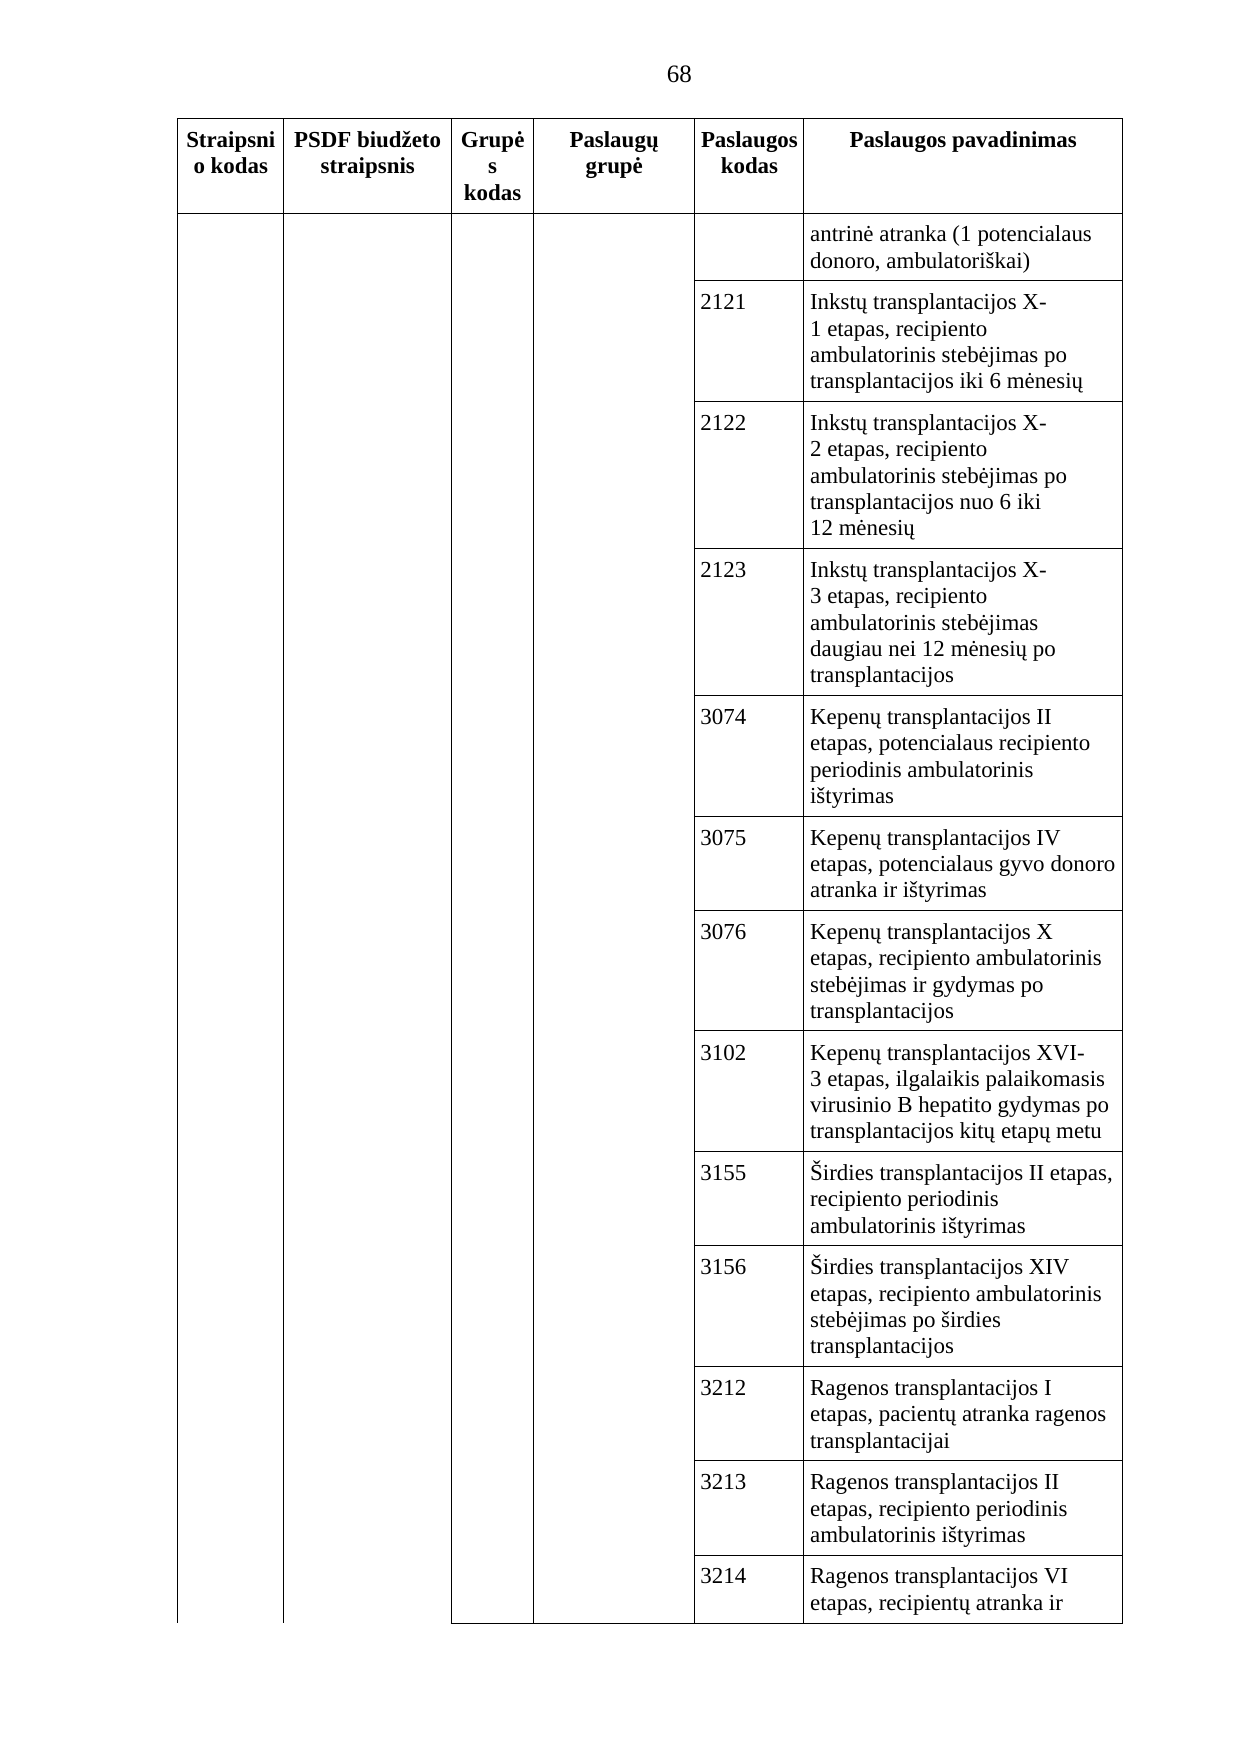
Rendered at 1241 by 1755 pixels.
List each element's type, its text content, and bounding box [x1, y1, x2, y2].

table_cell 3156 [695, 1246, 803, 1366]
table_header Paslaugų grupė [534, 119, 694, 212]
table_cell [178, 1245, 283, 1366]
table_cell [452, 214, 533, 280]
table_cell 3102 [695, 1031, 803, 1151]
table_cell [452, 816, 533, 910]
table_cell [178, 548, 283, 695]
table_cell [178, 816, 283, 910]
table_cell [284, 401, 451, 548]
table_cell [178, 280, 283, 401]
table_cell Kepenų transplantacijos X etapas, recipiento ambulatorinis stebėjimas ir gydymas po transplantacijos [804, 911, 1122, 1030]
table_cell Širdies transplantacijos II etapas, recipiento periodinis ambulatorinis ištyrimas [804, 1152, 1122, 1245]
table_cell 3213 [695, 1461, 803, 1554]
table_cell [284, 816, 451, 910]
table_cell [284, 1030, 451, 1151]
table_cell [452, 280, 533, 401]
table_cell [178, 1030, 283, 1151]
table_cell 3074 [695, 696, 803, 816]
table_cell Inkstų transplantacijos X-3 etapas, recipiento ambulatorinis stebėjimas daugiau nei 12 mėnesių po transplantacijos [804, 549, 1122, 695]
table_header Paslaugos pavadinimas [804, 119, 1122, 212]
table_cell [452, 1245, 533, 1622]
table_cell [534, 1030, 694, 1151]
table_cell [284, 548, 451, 695]
table_cell [284, 1555, 451, 1622]
table_cell [178, 1555, 283, 1622]
table_cell [284, 214, 451, 280]
table_cell [178, 401, 283, 548]
table_cell [452, 695, 533, 816]
table_cell 3075 [695, 817, 803, 910]
table_cell Kepenų transplantacijos XVI-3 etapas, ilgalaikis palaikomasis virusinio B hepatito gydymas po transplantacijos kitų etapų metu [804, 1031, 1122, 1151]
table_cell [452, 1030, 533, 1151]
table_header PSDF biudžeto straipsnis [284, 119, 451, 212]
table_cell [534, 214, 694, 280]
table_cell [178, 1460, 283, 1554]
table_cell 2122 [695, 402, 803, 548]
table_cell [284, 1245, 451, 1366]
table_cell [284, 1151, 451, 1245]
table_cell [178, 1151, 283, 1245]
table_cell [534, 401, 694, 548]
table_cell Kepenų transplantacijos II etapas, potencialaus recipiento periodinis ambulatorinis ištyrimas [804, 696, 1122, 816]
table_cell 3076 [695, 911, 803, 1030]
table_cell [534, 816, 694, 910]
table_cell [452, 401, 533, 548]
table_cell [284, 1460, 451, 1554]
table_cell Ragenos transplantacijos II etapas, recipiento periodinis ambulatorinis ištyrimas [804, 1461, 1122, 1554]
table_cell [452, 910, 533, 1030]
table_header Paslaugos kodas [695, 119, 803, 212]
table_cell [534, 1151, 694, 1245]
table_header Grupės kodas [452, 119, 533, 212]
table_cell [284, 1366, 451, 1460]
table_cell [178, 1366, 283, 1460]
table_cell [178, 214, 283, 280]
table_cell Kepenų transplantacijos IV etapas, potencialaus gyvo donoro atranka ir ištyrimas [804, 817, 1122, 910]
table_cell [284, 280, 451, 401]
table_cell [534, 1245, 694, 1622]
table_cell [534, 548, 694, 695]
table_cell [452, 548, 533, 695]
table_cell Inkstų transplantacijos X-2 etapas, recipiento ambulatorinis stebėjimas po transplantacijos nuo 6 iki 12 mėnesių [804, 402, 1122, 548]
table_cell [534, 695, 694, 816]
table_cell Inkstų transplantacijos X-1 etapas, recipiento ambulatorinis stebėjimas po transplantacijos iki 6 mėnesių [804, 281, 1122, 401]
table_cell [178, 695, 283, 816]
table_cell [534, 280, 694, 401]
table_cell Širdies transplantacijos XIV etapas, recipiento ambulatorinis stebėjimas po širdies transplantacijos [804, 1246, 1122, 1366]
table_cell 2121 [695, 281, 803, 401]
table_cell [284, 695, 451, 816]
table_cell 3214 [695, 1556, 803, 1622]
table_cell antrinė atranka (1 potencialaus donoro, ambulatoriškai) [804, 214, 1122, 280]
table_cell 2123 [695, 549, 803, 695]
table_cell 3155 [695, 1152, 803, 1245]
table_cell Ragenos transplantacijos I etapas, pacientų atranka ragenos transplantacijai [804, 1367, 1122, 1460]
table_cell Ragenos transplantacijos VI etapas, recipientų atranka ir [804, 1556, 1122, 1622]
table_cell [178, 910, 283, 1030]
table_cell [695, 214, 803, 280]
table_cell [534, 910, 694, 1030]
table_cell [284, 910, 451, 1030]
table_cell [452, 1151, 533, 1245]
table_cell 3212 [695, 1367, 803, 1460]
table_header Straipsnio kodas [178, 119, 283, 212]
